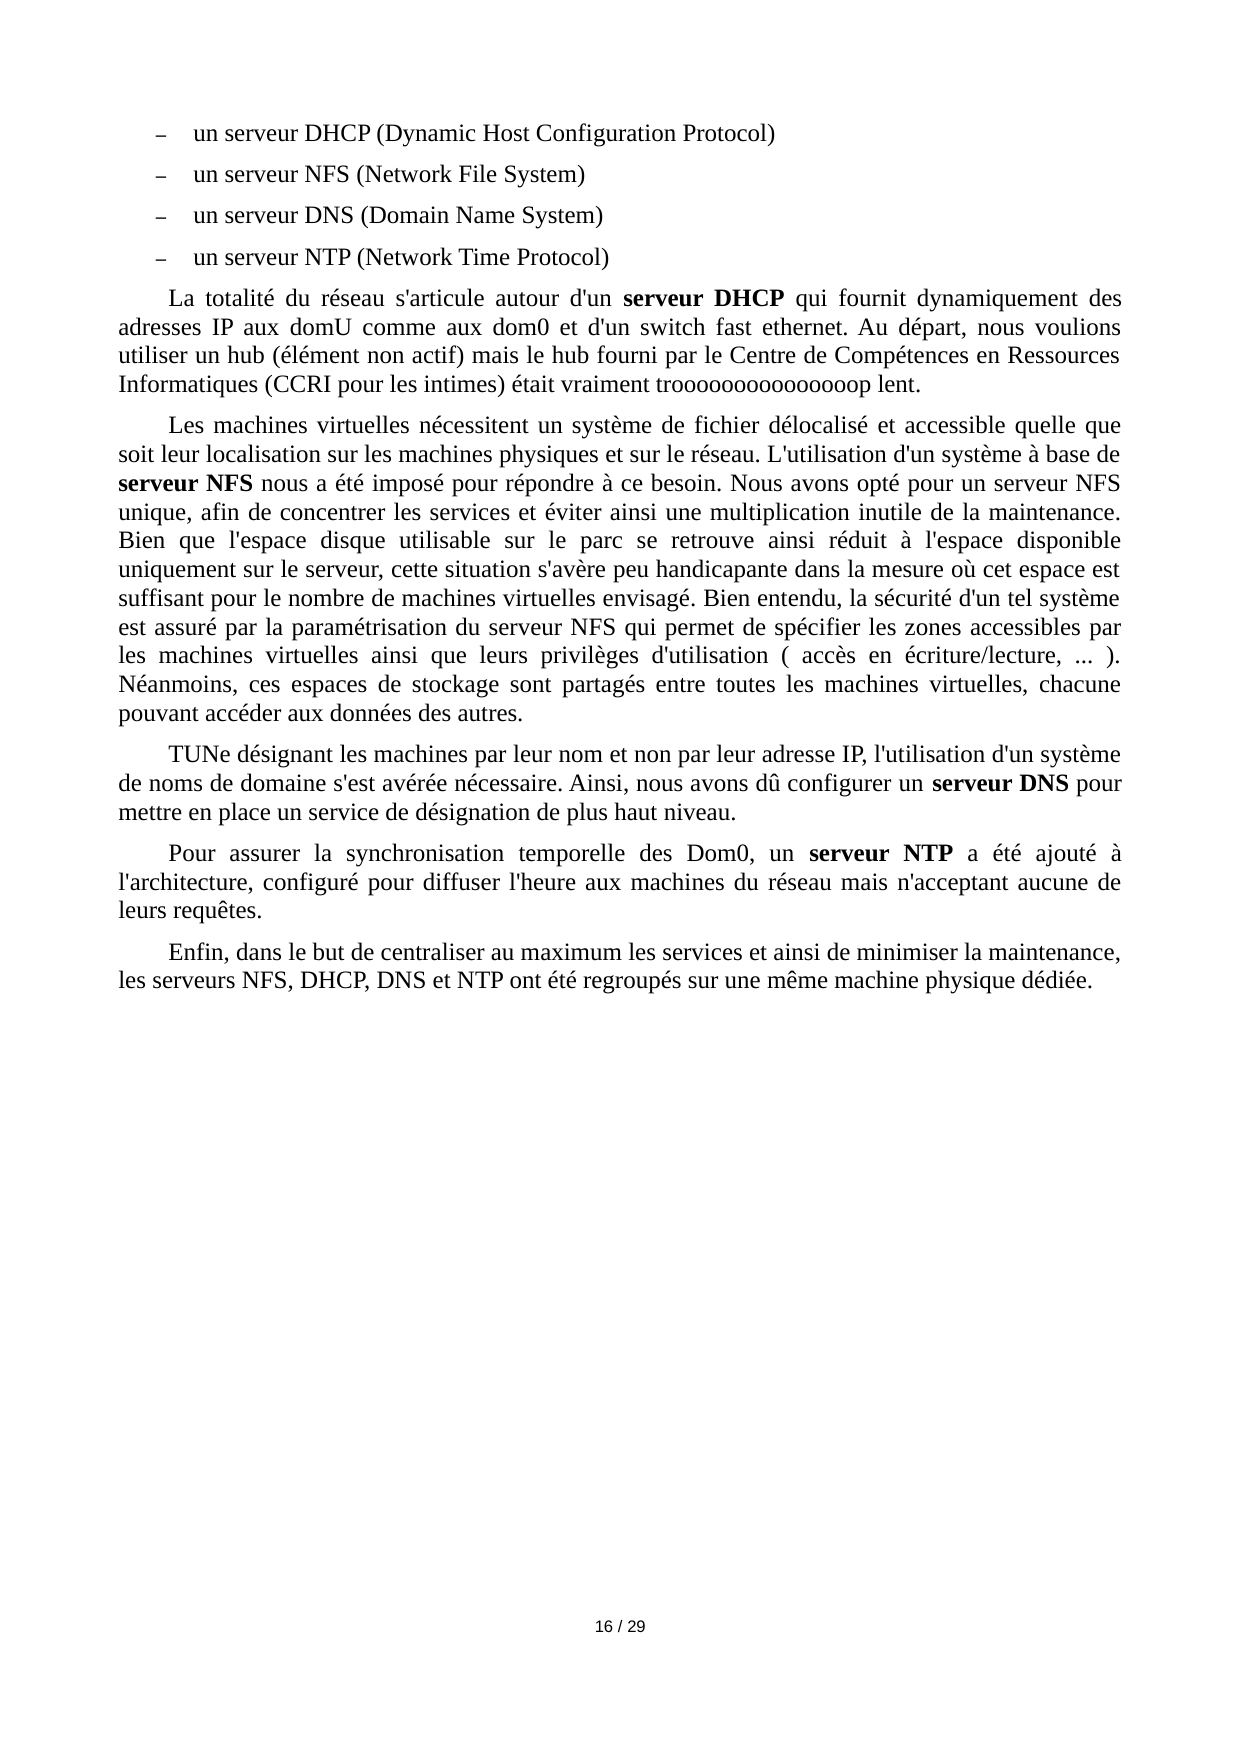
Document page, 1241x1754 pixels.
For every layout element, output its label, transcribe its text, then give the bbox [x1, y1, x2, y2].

text La totalité du réseau s'articule autour d'un serveur DHCP qui fournit dynamiquement des adresses IP aux domU comme aux dom0 et d'un switch fast ethernet. Au départ, nous voulions utiliser un hub (élément non actif) mais le hub fourni par le Centre de Compétences en Ressources Informatiques (CCRI pour les intimes) était vraiment trooooooooooooooop lent. [118, 283, 1122, 398]
list un serveur DHCP (Dynamic Host Configuration Protocol) [156, 118, 1122, 147]
list un serveur NFS (Network File System) [156, 159, 1122, 188]
text Les machines virtuelles nécessitent un système de fichier délocalisé et accessible quelle que soit leur localisation sur les machines physiques et sur le réseau. L'utilisation d'un système à base de serveur NFS nous a été imposé pour répondre à ce besoin. Nous avons opté pour un serveur NFS unique, afin de concentrer les services et éviter ainsi une multiplication inutile de la maintenance. Bien que l'espace disque utilisable sur le parc se retrouve ainsi réduit à l'espace disponible uniquement sur le serveur, cette situation s'avère peu handicapante dans la mesure où cet espace est suffisant pour le nombre de machines virtuelles envisagé. Bien entendu, la sécurité d'un tel système est assuré par la paramétrisation du serveur NFS qui permet de spécifier les zones accessibles par les machines virtuelles ainsi que leurs privilèges d'utilisation ( accès en écriture/lecture, ... ). Néanmoins, ces espaces de stockage sont partagés entre toutes les machines virtuelles, chacune pouvant accéder aux données des autres. [118, 411, 1122, 727]
text Pour assurer la synchronisation temporelle des Dom0, un serveur NTP a été ajouté à l'architecture, configuré pour diffuser l'heure aux machines du réseau mais n'acceptant aucune de leurs requêtes. [118, 838, 1122, 924]
text Enfin, dans le but de centraliser au maximum les services et ainsi de minimiser la maintenance, les serveurs NFS, DHCP, DNS et NTP ont été regroupés sur une même machine physique dédiée. [118, 937, 1122, 994]
text TUNe désignant les machines par leur nom et non par leur adresse IP, l'utilisation d'un système de noms de domaine s'est avérée nécessaire. Ainsi, nous avons dû configurer un serveur DNS pour mettre en place un service de désignation de plus haut niveau. [118, 739, 1122, 826]
list un serveur DNS (Domain Name System) [156, 201, 1122, 229]
list un serveur NTP (Network Time Protocol) [156, 242, 1122, 271]
